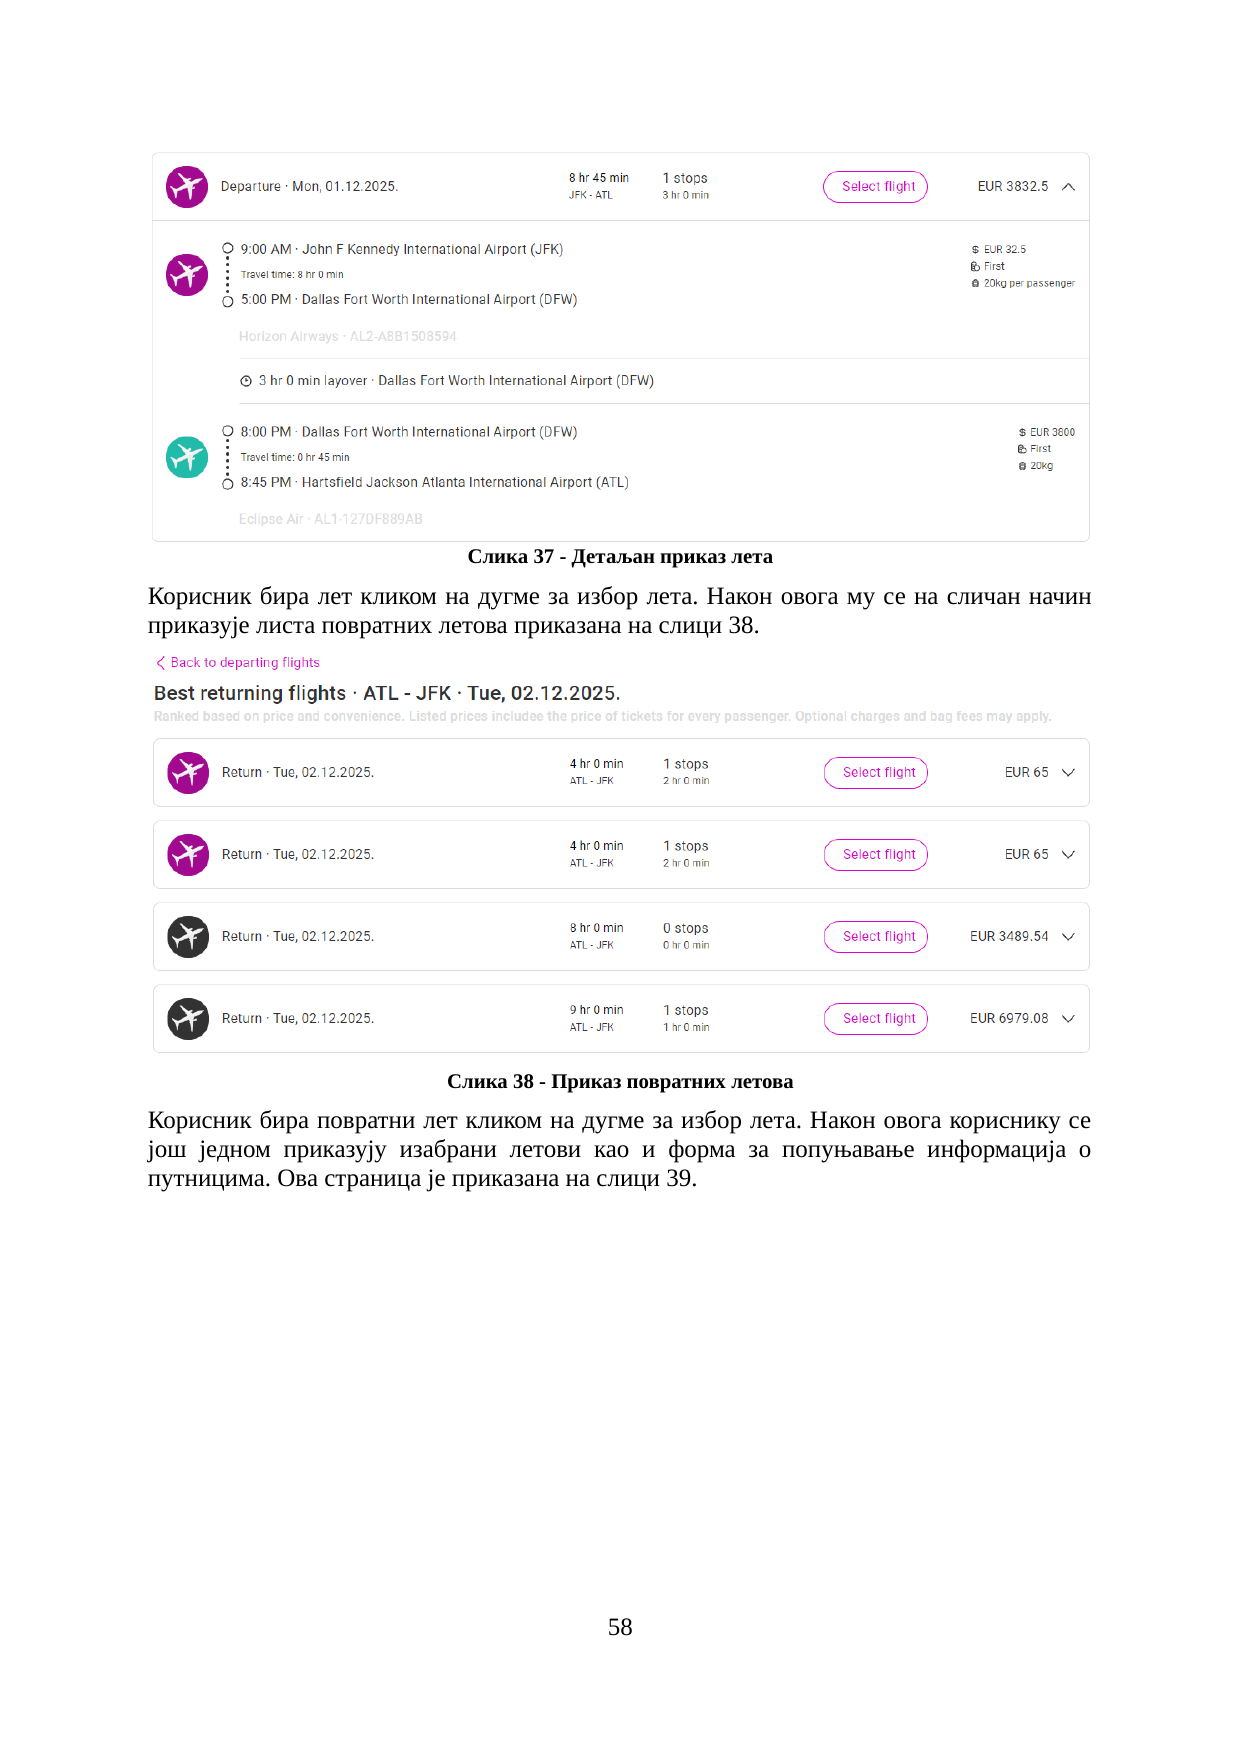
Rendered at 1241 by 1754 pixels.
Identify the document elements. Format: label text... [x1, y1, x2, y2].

picture [147, 147, 1093, 545]
text Корисник бира лет кликом на дугме за избор лета. Након овога му се на сличан начин приказује листа повратних летова приказана на слици 38. [148, 581, 1092, 638]
text Слика 37 - Детаљан приказ лета [148, 545, 1092, 568]
picture [147, 651, 1093, 1057]
text Слика 38 - Приказ повратних летова [148, 1057, 1092, 1093]
text Корисник бира повратни лет кликом на дугме за избор лета. Након овога кориснику се још једном приказују изабрани летови као и форма за попуњавање информација о путницима. Ова страница је приказана на слици 39. [148, 1105, 1092, 1192]
